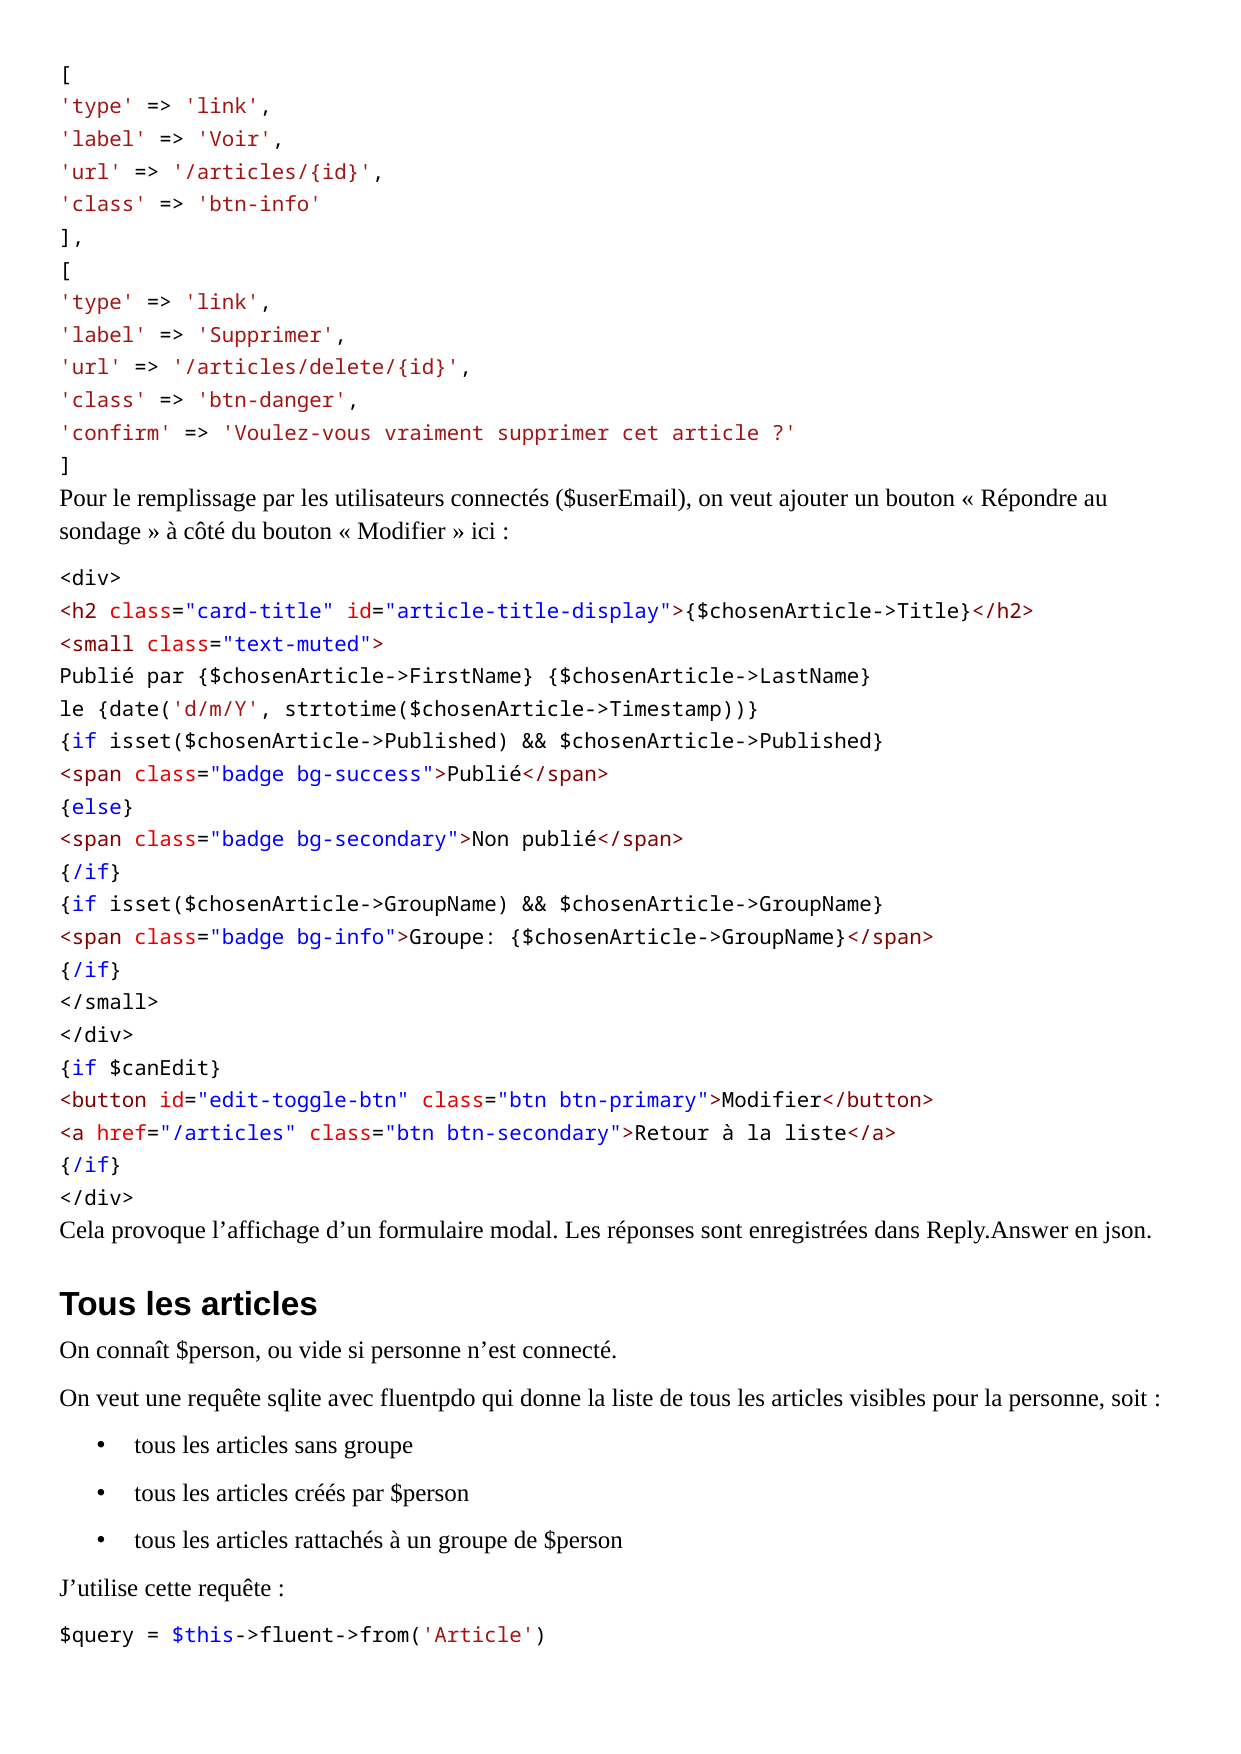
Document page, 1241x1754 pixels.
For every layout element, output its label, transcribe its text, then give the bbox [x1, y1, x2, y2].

text {/if} [59, 955, 1181, 983]
text </div> [59, 1020, 1181, 1048]
text {if isset($chosenArticle->Published) && $chosenArticle->Published} [59, 727, 1181, 755]
text 'label' => 'Voir', [59, 124, 1181, 153]
text </div> [59, 1183, 1181, 1211]
text {/if} [59, 1150, 1181, 1179]
text [ [59, 255, 1181, 283]
text </small> [59, 987, 1181, 1016]
text <button id="edit-toggle-btn" class="btn btn-primary">Modifier</button> [59, 1085, 1181, 1114]
text ] [59, 450, 1181, 479]
text Cela provoque l’affichage d’un formulaire modal. Les réponses sont enregistrées dans Reply.Answer en json. [59, 1216, 1181, 1244]
text <span class="badge bg-secondary">Non publié</span> [59, 824, 1181, 853]
text 'url' => '/articles/delete/{id}', [59, 352, 1181, 381]
text 'url' => '/articles/{id}', [59, 157, 1181, 185]
list tous les articles sans groupe [97, 1430, 1181, 1459]
list tous les articles créés par $person [97, 1478, 1181, 1507]
text Pour le remplissage par les utilisateurs connectés ($userEmail), on veut ajouter un bouton « Répondre au sondage » à côté du bouton « Modifier » ici : [59, 483, 1181, 545]
text 'confirm' => 'Voulez-vous vraiment supprimer cet article ?' [59, 418, 1181, 446]
text <div> [59, 563, 1181, 592]
text <span class="badge bg-success">Publié</span> [59, 759, 1181, 788]
text On connaît $person, ou vide si personne n’est connecté. [59, 1335, 1181, 1364]
text 'class' => 'btn-danger', [59, 385, 1181, 413]
text {if $canEdit} [59, 1053, 1181, 1081]
subtitle Tous les articles [59, 1284, 1181, 1322]
text Publié par {$chosenArticle->FirstName} {$chosenArticle->LastName} [59, 661, 1181, 690]
text J’utilise cette requête : [59, 1573, 1181, 1602]
text {if isset($chosenArticle->GroupName) && $chosenArticle->GroupName} [59, 889, 1181, 918]
text On veut une requête sqlite avec fluentpdo qui donne la liste de tous les articles visibles pour la personne, soit : [59, 1383, 1181, 1411]
text 'label' => 'Supprimer', [59, 320, 1181, 348]
text 'type' => 'link', [59, 92, 1181, 120]
text 'type' => 'link', [59, 287, 1181, 316]
text {/if} [59, 857, 1181, 885]
text {else} [59, 792, 1181, 820]
text <h2 class="card-title" id="article-title-display">{$chosenArticle->Title}</h2> [59, 596, 1181, 624]
text le {date('d/m/Y', strtotime($chosenArticle->Timestamp))} [59, 694, 1181, 722]
text <small class="text-muted"> [59, 629, 1181, 657]
text $query = $this->fluent->from('Article') [59, 1621, 1181, 1649]
text 'class' => 'btn-info' [59, 189, 1181, 218]
text <a href="/articles" class="btn btn-secondary">Retour à la liste</a> [59, 1118, 1181, 1146]
text [ [59, 59, 1181, 87]
list tous les articles rattachés à un groupe de $person [97, 1525, 1181, 1554]
text ], [59, 222, 1181, 251]
text <span class="badge bg-info">Groupe: {$chosenArticle->GroupName}</span> [59, 922, 1181, 951]
